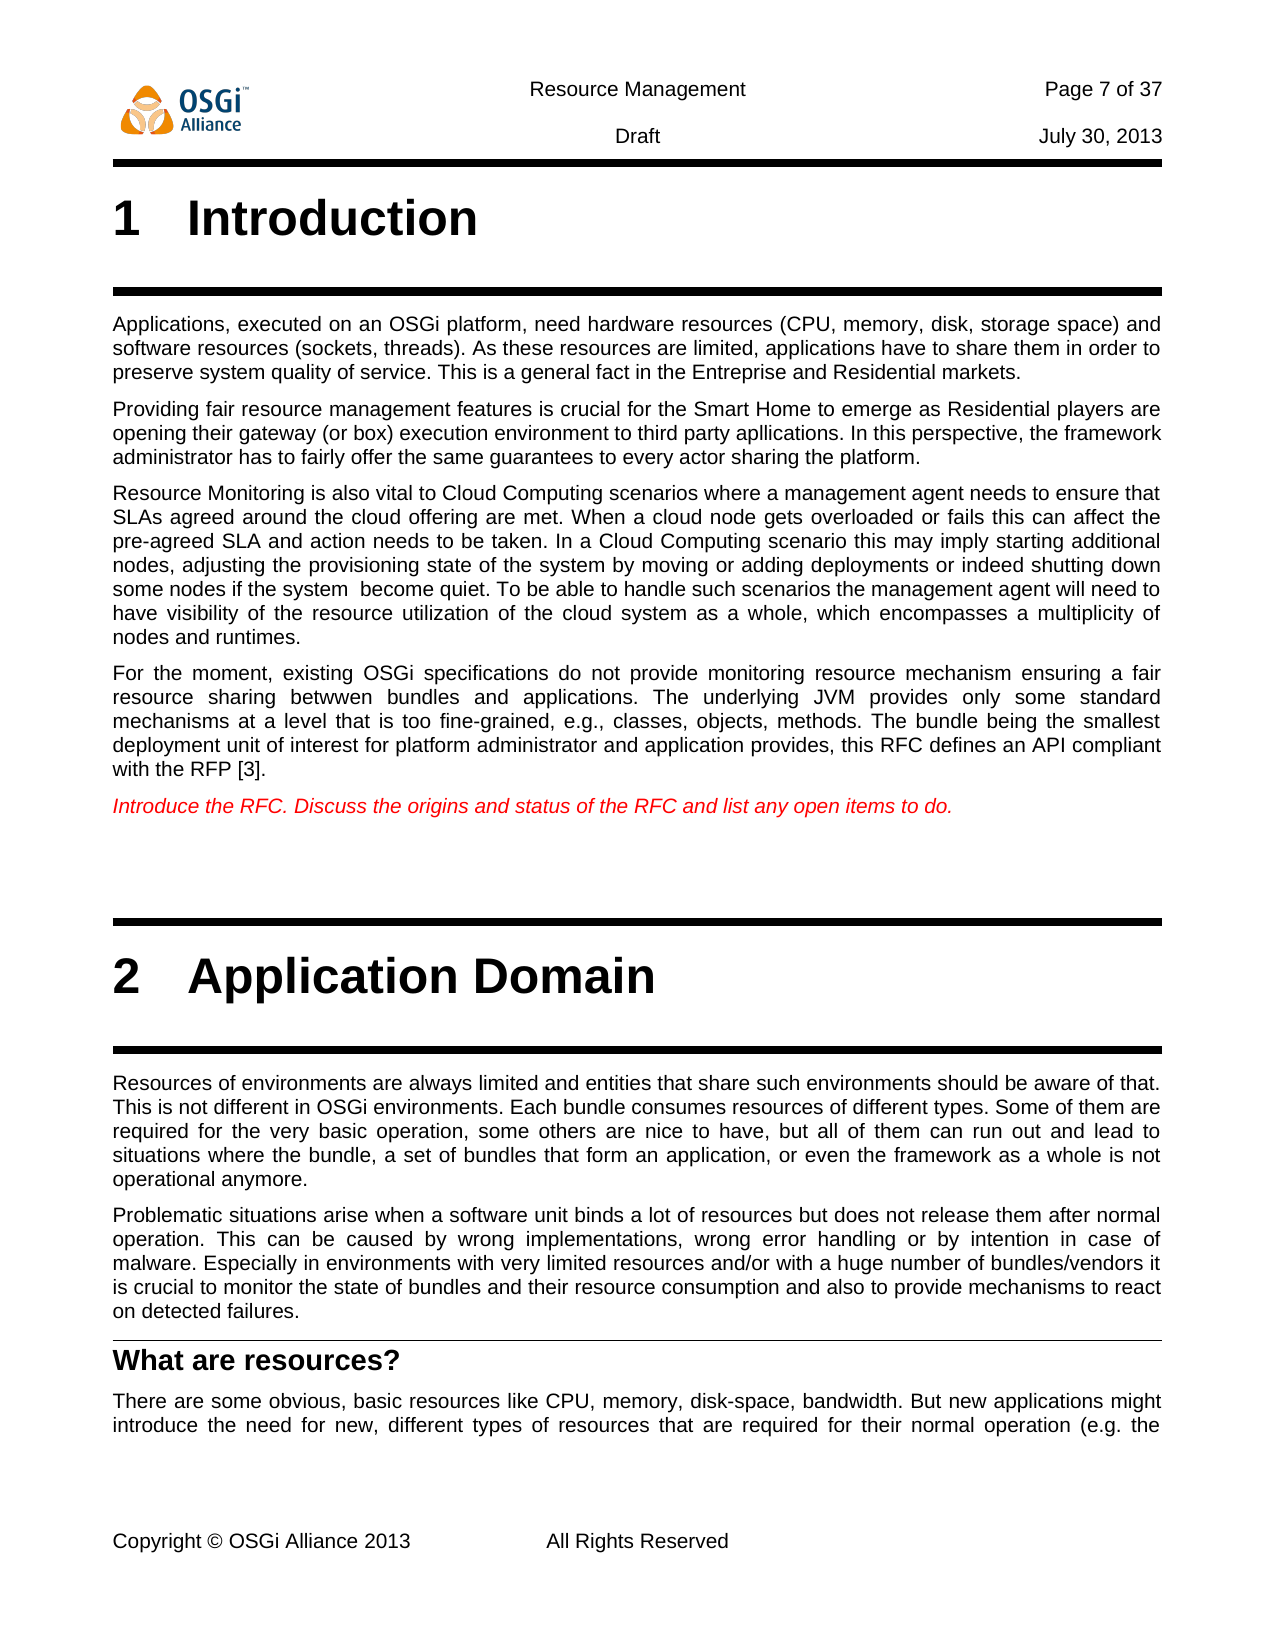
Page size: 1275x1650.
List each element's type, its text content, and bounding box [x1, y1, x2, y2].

text Introduce the RFC. Discuss the origins and status of the RFC and list any open items to do. [112, 793, 1162, 817]
text For the moment, existing OSGi specifications do not provide monitoring resource mechanism ensuring a fair resource sharing betwwen bundles and applications. The underlying JVM provides only some standard mechanisms at a level that is too fine-grained, e.g., classes, objects, methods. The bundle being the smallest deployment unit of interest for platform administrator and application provides, this RFC defines an API compliant with the RFP [3]. [112, 661, 1162, 781]
subtitle What are resources? [112, 1341, 1162, 1376]
text Resources of environments are always limited and entities that share such environments should be aware of that. This is not different in OSGi environments. Each bundle consumes resources of different types. Some of them are required for the very basic operation, some others are nice to have, but all of them can run out and lead to situations where the bundle, a set of bundles that form an application, or even the framework as a whole is not operational anymore. [112, 1071, 1162, 1191]
text Problematic situations arise when a software unit binds a lot of resources but does not release them after normal operation. This can be caused by wrong implementations, wrong error handling or by intention in case of malware. Especially in environments with very limited resources and/or with a huge number of bundles/vendors it is crucial to monitor the state of bundles and their resource consumption and also to provide mechanisms to react on detected failures. [112, 1203, 1162, 1323]
text Resource Monitoring is also vital to Cloud Computing scenarios where a management agent needs to ensure that SLAs agreed around the cloud offering are met. When a cloud node gets overloaded or fails this can affect the pre-agreed SLA and action needs to be taken. In a Cloud Computing scenario this may imply starting additional nodes, adjusting the provisioning state of the system by moving or adding deployments or indeed shutting down some nodes if the system become quiet. To be able to handle such scenarios the management agent will need to have visibility of the resource utilization of the cloud system as a whole, which encompasses a multiplicity of nodes and runtimes. [112, 481, 1162, 649]
text There are some obvious, basic resources like CPU, memory, disk-space, bandwidth. But new applications might introduce the need for new, different types of resources that are required for their normal operation (e.g. the [112, 1389, 1162, 1437]
picture [113, 78, 257, 142]
subtitle Application Domain [112, 919, 1162, 1054]
subtitle Introduction [112, 160, 1162, 296]
text Applications, executed on an OSGi platform, need hardware resources (CPU, memory, disk, storage space) and software resources (sockets, threads). As these resources are limited, applications have to share them in order to preserve system quality of service. This is a general fact in the Entreprise and Residential markets. [112, 312, 1162, 384]
text Providing fair resource management features is crucial for the Smart Home to emerge as Residential players are opening their gateway (or box) execution environment to third party apllications. In this perspective, the framework administrator has to fairly offer the same guarantees to every actor sharing the platform. [112, 397, 1162, 468]
